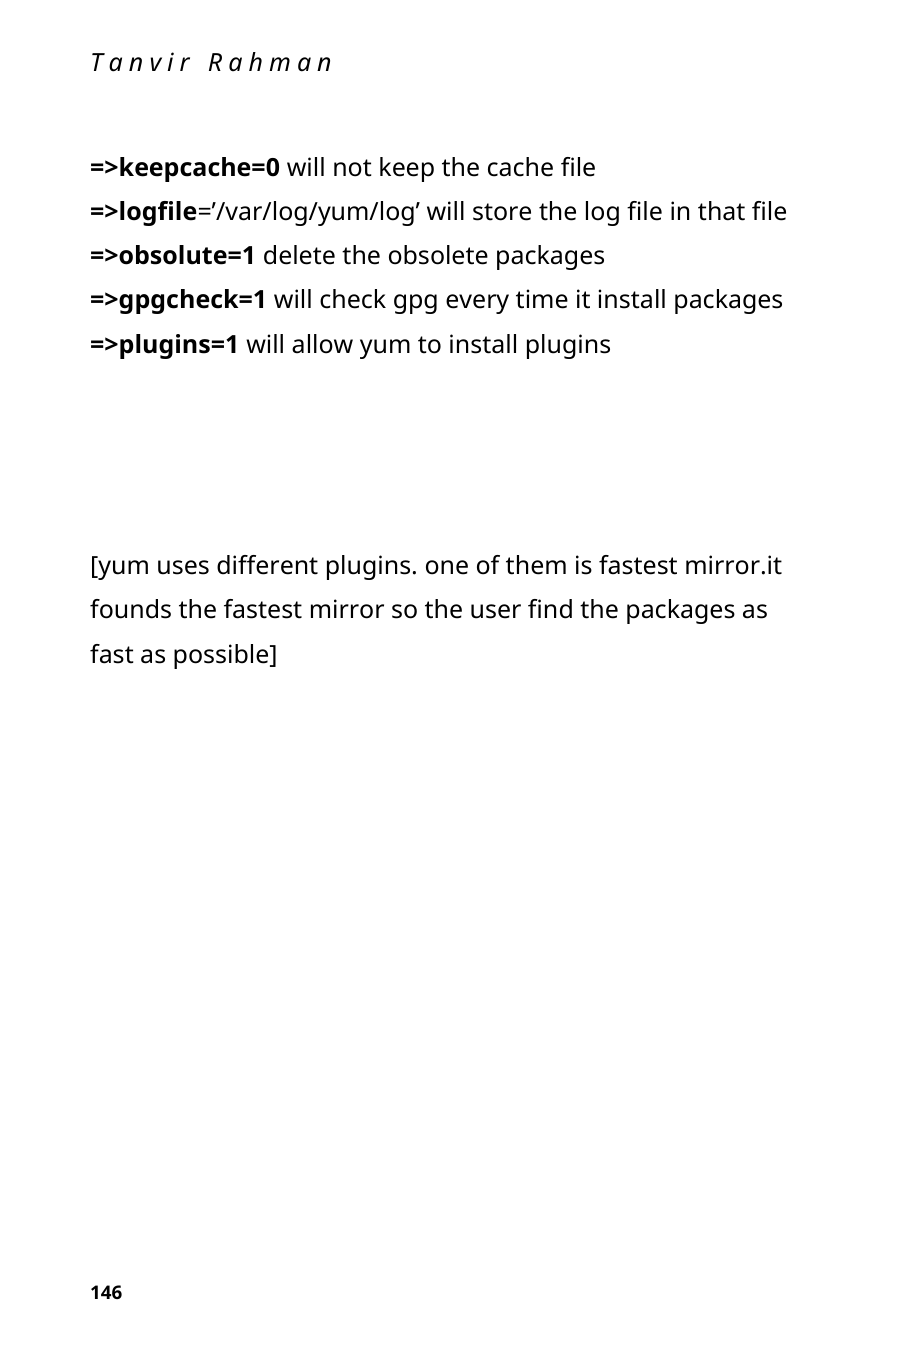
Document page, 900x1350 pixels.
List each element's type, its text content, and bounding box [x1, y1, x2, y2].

text [yum uses different plugins. one of them is fastest mirror.it founds the fastest mirror so the user find the packages as fast as possible] [90, 548, 810, 670]
text =>keepcache=0 will not keep the cache file [90, 149, 810, 183]
text =>plugins=1 will allow yum to install plugins [90, 326, 810, 360]
text =>logfile=’/var/log/yum/log’ will store the log file in that file [90, 193, 810, 228]
text =>obsolute=1 delete the obsolete packages [90, 238, 810, 272]
text =>gpgcheck=1 will check gpg every time it install packages [90, 282, 810, 316]
